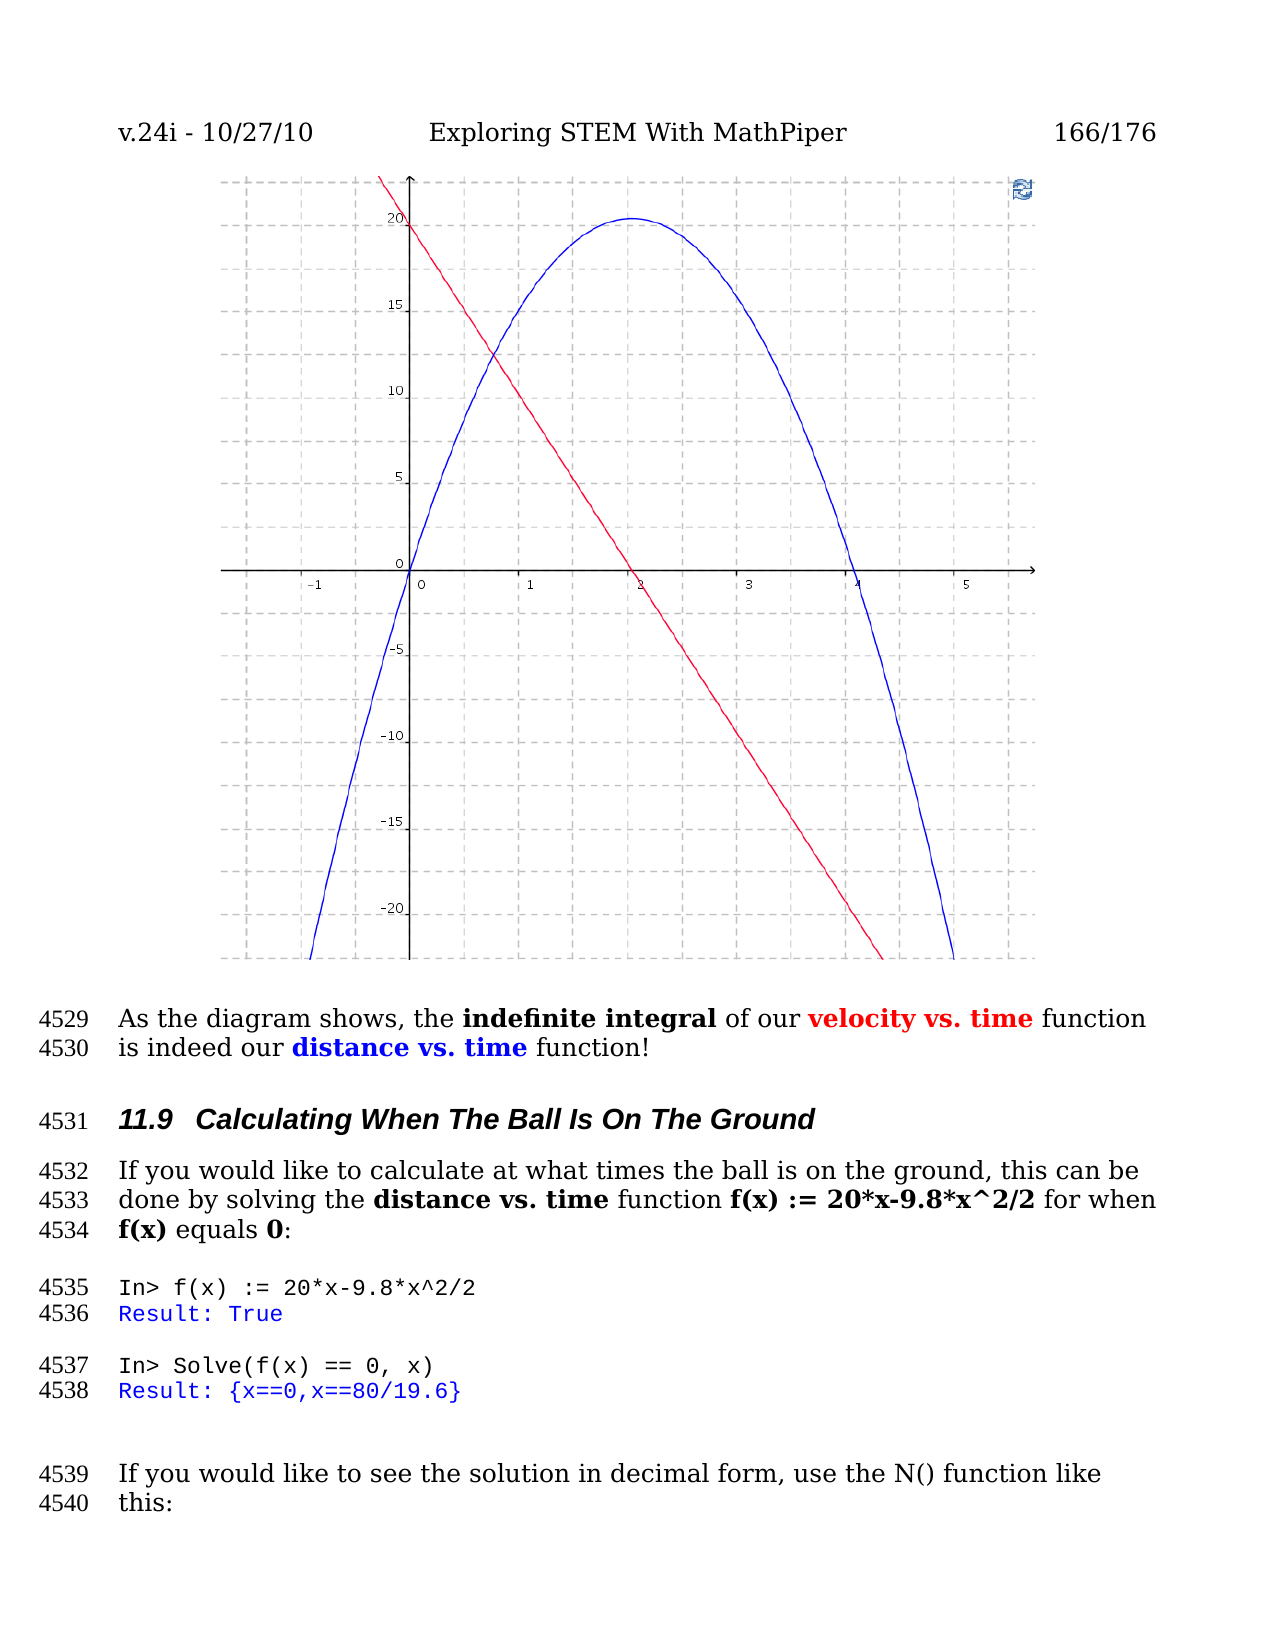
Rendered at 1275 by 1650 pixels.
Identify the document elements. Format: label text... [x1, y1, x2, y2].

text Result: {x==0,x==80/19.6} [118, 1380, 1157, 1406]
text If you would like to calculate at what times the ball is on the ground, this can be done by solving the distance vs. time function f(x) := 20*x-9.8*x^2/2 for when f(x) equals 0: [118, 1156, 1157, 1244]
text In> f(x) := 20*x-9.8*x^2/2 [118, 1276, 1157, 1302]
text As the diagram shows, the indefinite integral of our velocity vs. time function is indeed our distance vs. time function! [118, 1004, 1157, 1063]
text If you would like to see the solution in decimal form, use the N() function like this: [118, 1459, 1157, 1517]
picture [220, 176, 1035, 960]
text Result: True [118, 1302, 1157, 1328]
subtitle Calculating When The Ball Is On The Ground [118, 1102, 1157, 1135]
text In> Solve(f(x) == 0, x) [118, 1354, 1157, 1380]
